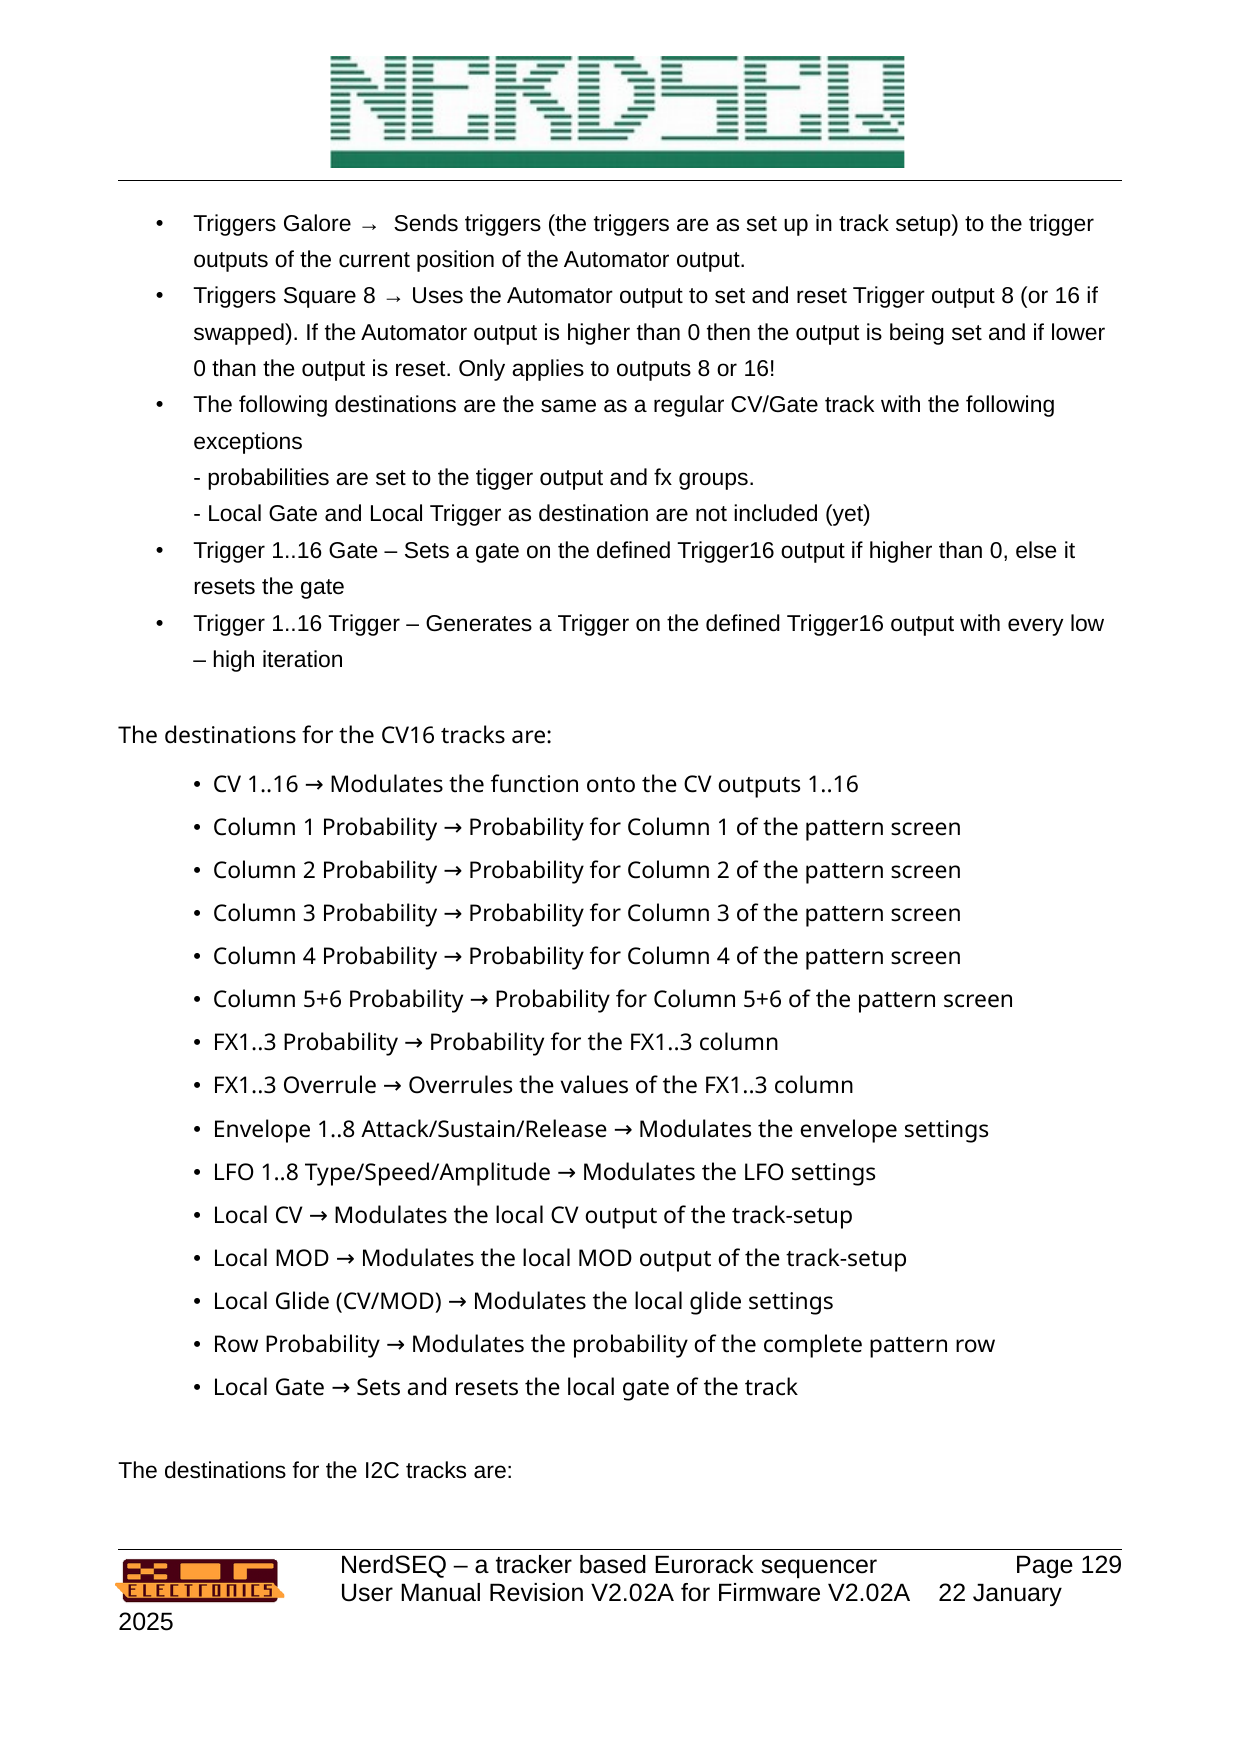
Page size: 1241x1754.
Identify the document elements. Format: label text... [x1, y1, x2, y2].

text • Column 2 Probability → Probability for Column 2 of the pattern screen [193, 854, 1122, 885]
text The destinations for the CV16 tracks are: [118, 718, 1122, 750]
text • FX1..3 Probability → Probability for the FX1..3 column [193, 1026, 1122, 1058]
list Trigger 1..16 Gate – Sets a gate on the defined Trigger16 output if higher than 0, else it resets the gate [156, 537, 1122, 599]
list Triggers Square 8 → Uses the Automator output to set and reset Trigger output 8 (or 16 if swapped). If the Automator output is higher than 0 then the output is being set and if lower 0 than the output is reset. Only applies to outputs 8 or 16! [156, 282, 1122, 381]
text • Row Probability → Modulates the probability of the complete pattern row [193, 1328, 1122, 1359]
text • Column 4 Probability → Probability for Column 4 of the pattern screen [193, 940, 1122, 971]
text • Local Gate → Sets and resets the local gate of the track [193, 1371, 1122, 1403]
text • Local CV → Modulates the local CV output of the track-setup [193, 1199, 1122, 1230]
text • Column 3 Probability → Probability for Column 3 of the pattern screen [193, 897, 1122, 928]
text The destinations for the I2C tracks are: [118, 1457, 1122, 1483]
text • Envelope 1..8 Attack/Sustain/Release → Modulates the envelope settings [193, 1113, 1122, 1144]
text • CV 1..16 → Modulates the function onto the CV outputs 1..16 [193, 768, 1122, 799]
text • Column 1 Probability → Probability for Column 1 of the pattern screen [193, 811, 1122, 842]
list - Local Gate and Local Trigger as destination are not included (yet) [156, 500, 1122, 527]
text • Local Glide (CV/MOD) → Modulates the local glide settings [193, 1285, 1122, 1316]
list Trigger 1..16 Trigger – Generates a Trigger on the defined Trigger16 output with every low – high iteration [156, 609, 1122, 672]
text • FX1..3 Overrule → Overrules the values of the FX1..3 column [193, 1069, 1122, 1101]
list The following destinations are the same as a regular CV/Gate track with the following exceptions - probabilities are set to the tigger output and fx groups. [156, 391, 1122, 490]
text • Column 5+6 Probability → Probability for Column 5+6 of the pattern screen [193, 983, 1122, 1014]
text • LFO 1..8 Type/Speed/Amplitude → Modulates the LFO settings [193, 1156, 1122, 1187]
list Triggers Galore → Sends triggers (the triggers are as set up in track setup) to the trigger outputs of the current position of the Automator output. [156, 209, 1122, 272]
picture [330, 56, 905, 168]
picture [115, 1555, 285, 1605]
text • Local MOD → Modulates the local MOD output of the track-setup [193, 1242, 1122, 1273]
